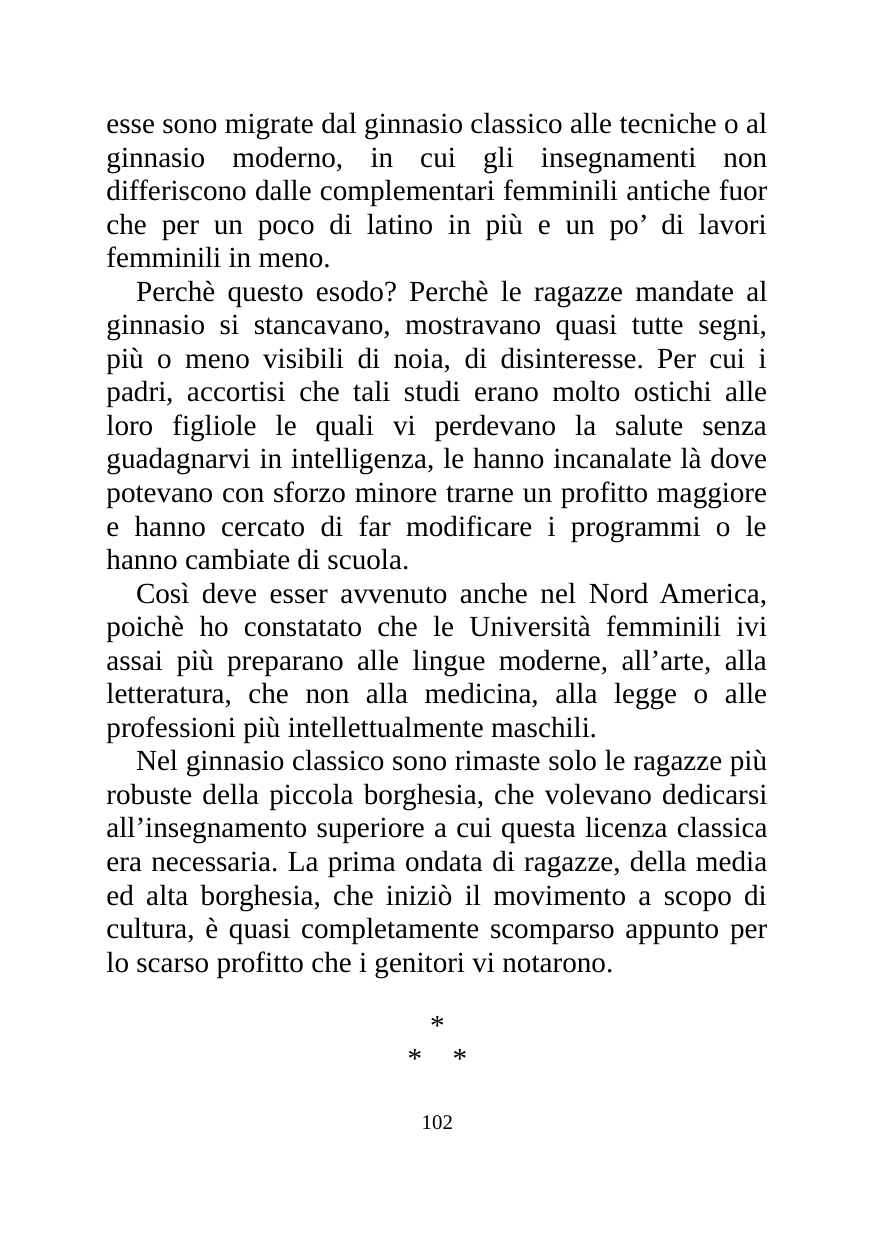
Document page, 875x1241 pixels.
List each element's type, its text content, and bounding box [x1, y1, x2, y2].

text * * * [106, 1008, 768, 1075]
text Nel ginnasio classico sono rimaste solo le ragazze più robuste della piccola borghesia, che volevano dedicarsi all’insegnamento superiore a cui questa licenza classica era necessaria. La prima ondata di ragazze, della media ed alta borghesia, che iniziò il movimento a scopo di cultura, è quasi completamente scomparso appunto per lo scarso profitto che i genitori vi notarono. [106, 743, 768, 978]
text esse sono migrate dal ginnasio classico alle tecniche o al ginnasio moderno, in cui gli insegnamenti non differiscono dalle complementari femminili antiche fuor che per un poco di latino in più e un po’ di lavori femminili in meno. [106, 106, 768, 274]
text Perchè questo esodo? Perchè le ragazze mandate al ginnasio si stancavano, mostravano quasi tutte segni, più o meno visibili di noia, di disinteresse. Per cui i padri, accortisi che tali studi erano molto ostichi alle loro figliole le quali vi perdevano la salute senza guadagnarvi in intelligenza, le hanno incanalate là dove potevano con sforzo minore trarne un profitto maggiore e hanno cercato di far modificare i programmi o le hanno cambiate di scuola. [106, 274, 768, 576]
text Così deve esser avvenuto anche nel Nord America, poichè ho constatato che le Università femminili ivi assai più preparano alle lingue moderne, all’arte, alla letteratura, che non alla medicina, alla legge o alle professioni più intellettualmente maschili. [106, 576, 768, 743]
